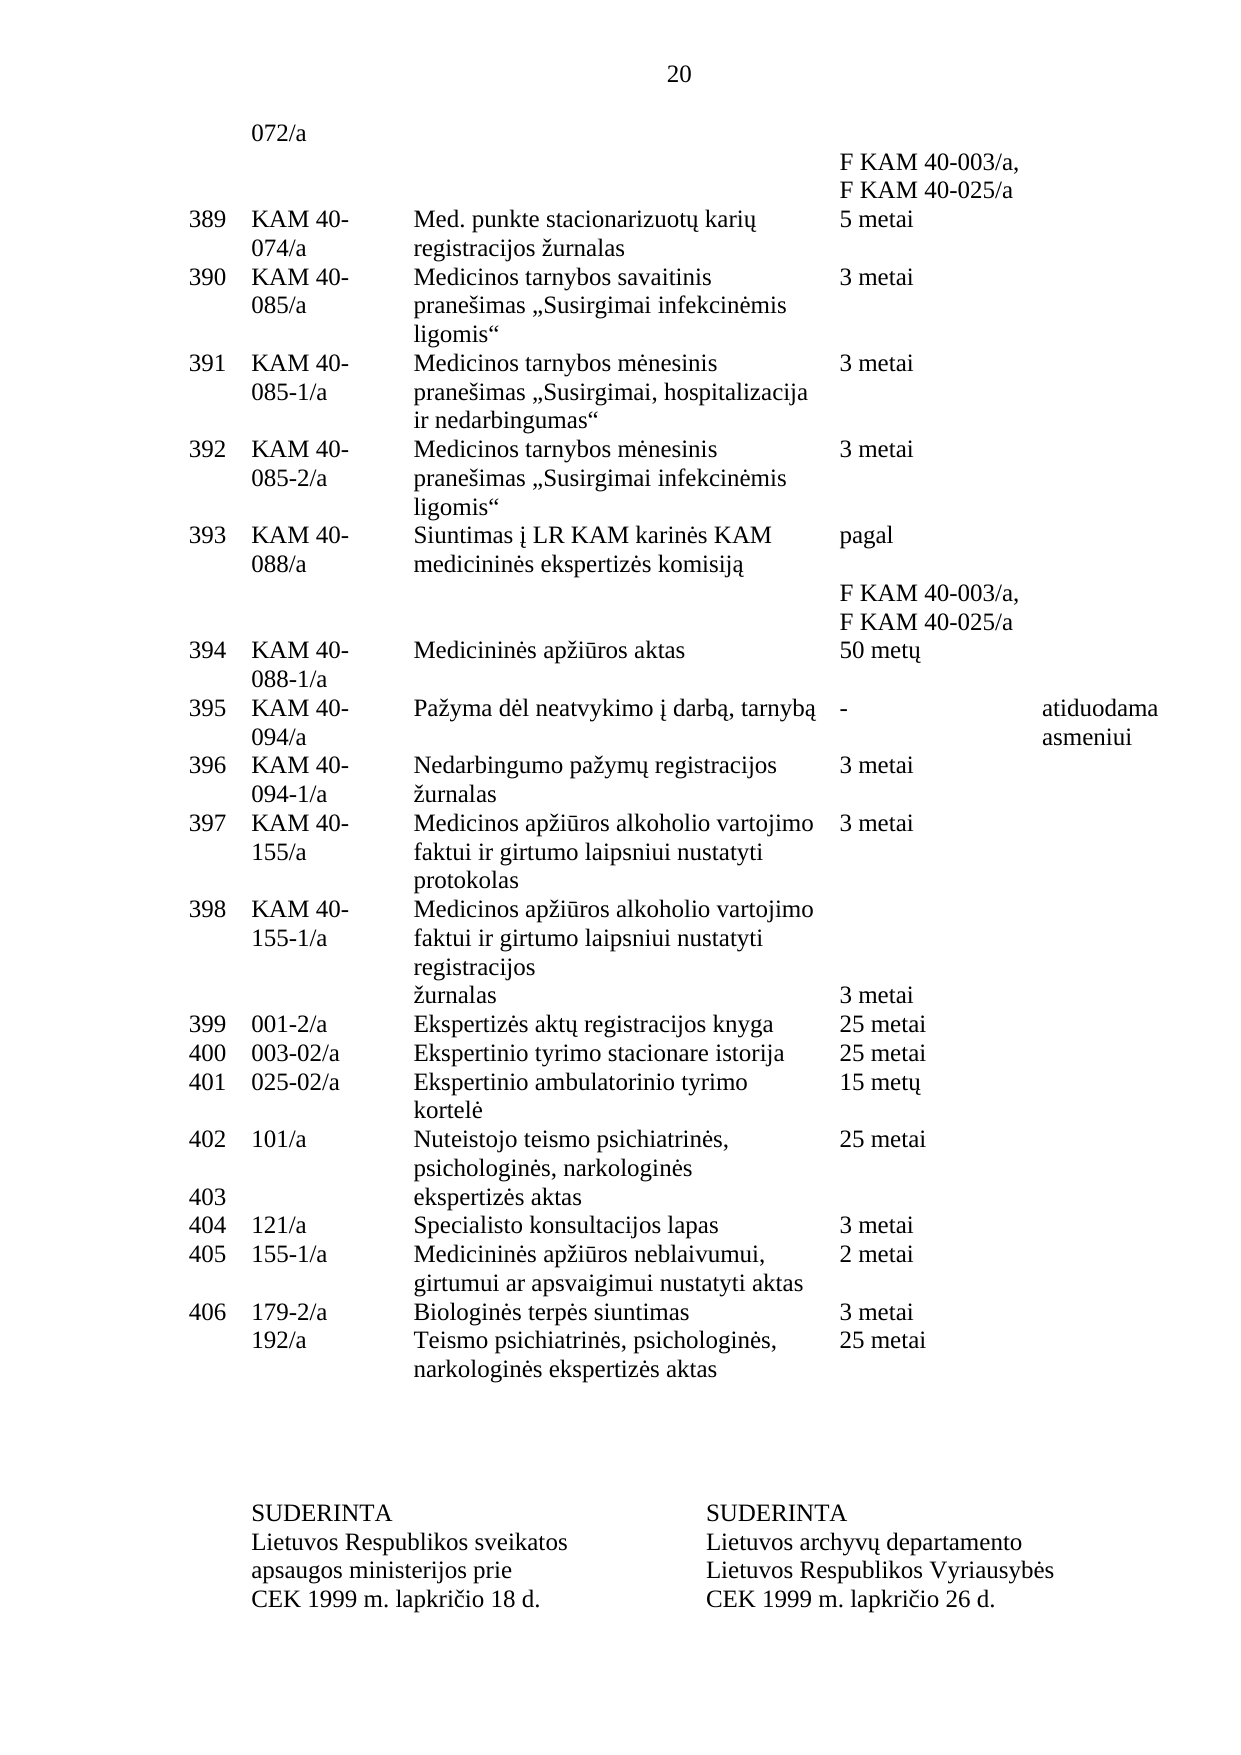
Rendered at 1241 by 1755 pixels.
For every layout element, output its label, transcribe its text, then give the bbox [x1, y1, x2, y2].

table_cell [1031, 1239, 1176, 1297]
table_cell 392 [177, 434, 240, 521]
table_cell [1176, 1297, 1181, 1326]
table_cell 391 [177, 348, 240, 434]
table_cell 15 metų [828, 1067, 1031, 1124]
table_cell [402, 1441, 828, 1469]
table_cell [402, 176, 828, 204]
table_cell [402, 147, 828, 176]
table_cell F KAM 40-025/a [828, 176, 1031, 204]
table_cell Medicinos tarnybos mėnesinis pranešimas „Susirgimai, hospitalizacija ir nedarbingumas“ [402, 348, 828, 434]
table_cell 404 [177, 1211, 240, 1239]
table_cell 403 [177, 1182, 240, 1211]
table_cell [1176, 1067, 1181, 1124]
table_cell Medicinos tarnybos mėnesinis pranešimas „Susirgimai infekcinėmis ligomis“ [402, 434, 828, 521]
table_cell [1176, 262, 1181, 348]
table_cell 3 metai [828, 808, 1031, 894]
table_cell KAM 40-155-1/a [240, 894, 402, 981]
table_cell [1031, 1211, 1176, 1239]
table_cell [1176, 1326, 1181, 1383]
table_cell 399 [177, 1009, 240, 1038]
table_cell [1176, 693, 1181, 751]
table_cell [1176, 636, 1181, 693]
table_cell Pažyma dėl neatvykimo į darbą, tarnybą [402, 693, 828, 751]
table_cell [1176, 434, 1181, 521]
table_cell 121/a [240, 1211, 402, 1239]
table_cell [1031, 434, 1176, 521]
table_cell Medicinos apžiūros alkoholio vartojimo faktui ir girtumo laipsniui nustatyti registracijos [402, 894, 828, 981]
table_cell [402, 607, 828, 636]
table_cell Med. punkte stacionarizuotų karių registracijos žurnalas [402, 204, 828, 262]
table_cell 400 [177, 1038, 240, 1067]
table_cell [1031, 521, 1176, 578]
table_cell [1176, 1383, 1181, 1412]
table_cell 3 metai [828, 262, 1031, 348]
table_cell [828, 1441, 1031, 1469]
table_cell [1176, 204, 1181, 262]
table_cell [1176, 1239, 1181, 1297]
table_cell - [828, 693, 1031, 751]
table_cell [1031, 808, 1176, 894]
table_cell [1031, 204, 1176, 262]
table_cell [1176, 1211, 1181, 1239]
table_cell [177, 176, 240, 204]
table_cell KAM 40-088-1/a [240, 636, 402, 693]
table_cell [240, 1383, 402, 1412]
table_cell 155-1/a [240, 1239, 402, 1297]
table_cell [240, 147, 402, 176]
table_cell 402 [177, 1124, 240, 1182]
table_cell KAM 40-085-1/a [240, 348, 402, 434]
table_cell Ekspertinio ambulatorinio tyrimo kortelė [402, 1067, 828, 1124]
table_cell F KAM 40-003/a, [828, 147, 1031, 176]
table_cell KAM 40-085-2/a [240, 434, 402, 521]
table_cell 390 [177, 262, 240, 348]
table_cell [1031, 118, 1176, 147]
table_cell [177, 118, 240, 147]
table_cell [177, 1441, 240, 1469]
table_cell [828, 1182, 1031, 1211]
table_cell 25 metai [828, 1038, 1031, 1067]
table_cell [828, 118, 1031, 147]
table_cell 3 metai [828, 348, 1031, 434]
text Lietuvos Respublikos sveikatos Lietuvos archyvų departamento [177, 1527, 1181, 1556]
table_cell 5 metai [828, 204, 1031, 262]
table_cell 50 metų [828, 636, 1031, 693]
table_cell Teismo psichiatrinės, psichologinės, narkologinės ekspertizės aktas [402, 1326, 828, 1383]
table_cell KAM 40-074/a [240, 204, 402, 262]
table_cell [1031, 348, 1176, 434]
table_cell 025-02/a [240, 1067, 402, 1124]
table_cell 192/a [240, 1326, 402, 1383]
table_cell [1031, 636, 1176, 693]
table_cell [177, 578, 240, 607]
table_cell KAM 40-094/a [240, 693, 402, 751]
table_cell atiduodama asmeniui [1031, 693, 1176, 751]
table_cell 394 [177, 636, 240, 693]
table_cell 395 [177, 693, 240, 751]
table_cell 25 metai [828, 1124, 1031, 1182]
table_cell [1176, 751, 1181, 808]
table_cell [1176, 981, 1181, 1009]
table_cell [1031, 1009, 1176, 1038]
table_cell [402, 578, 828, 607]
table_cell Biologinės terpės siuntimas [402, 1297, 828, 1326]
text SUDERINTA SUDERINTA [177, 1498, 1181, 1527]
table_cell KAM 40-155/a [240, 808, 402, 894]
text apsaugos ministerijos prie Lietuvos Respublikos Vyriausybės [177, 1556, 1181, 1584]
table_cell Specialisto konsultacijos lapas [402, 1211, 828, 1239]
table_cell [240, 1412, 402, 1441]
table_cell [1176, 147, 1181, 176]
table_cell [402, 1383, 828, 1412]
table_cell 001-2/a [240, 1009, 402, 1038]
table_cell [1031, 981, 1176, 1009]
table_cell žurnalas [402, 981, 828, 1009]
table_cell [402, 118, 828, 147]
table_cell [1031, 1297, 1176, 1326]
table_cell 3 metai [828, 1297, 1031, 1326]
table_cell [1176, 348, 1181, 434]
table_cell Siuntimas į LR KAM karinės KAM medicininės ekspertizės komisiją [402, 521, 828, 578]
table_cell [1176, 607, 1181, 636]
table_cell [1031, 607, 1176, 636]
table_cell [1031, 751, 1176, 808]
table_cell [1176, 1412, 1181, 1441]
table_cell Nedarbingumo pažymų registracijos žurnalas [402, 751, 828, 808]
table_cell pagal [828, 521, 1031, 578]
table_cell [1176, 578, 1181, 607]
table_cell 393 [177, 521, 240, 578]
table_cell [1176, 1124, 1181, 1182]
table_cell 003-02/a [240, 1038, 402, 1067]
table_cell [1176, 1009, 1181, 1038]
table_cell [1031, 578, 1176, 607]
table_cell Medicininės apžiūros neblaivumui, girtumui ar apsvaigimui nustatyti aktas [402, 1239, 828, 1297]
table_cell [177, 1326, 240, 1383]
table_cell F KAM 40-025/a [828, 607, 1031, 636]
table_cell Medicinos tarnybos savaitinis pranešimas „Susirgimai infekcinėmis ligomis“ [402, 262, 828, 348]
table_cell [240, 981, 402, 1009]
table_cell ekspertizės aktas [402, 1182, 828, 1211]
table_cell [177, 981, 240, 1009]
table_cell 396 [177, 751, 240, 808]
table_cell 397 [177, 808, 240, 894]
table_cell 25 metai [828, 1326, 1031, 1383]
table_cell 101/a [240, 1124, 402, 1182]
table_cell [828, 1383, 1031, 1412]
table_cell [1031, 1182, 1176, 1211]
table_cell [1031, 1412, 1176, 1441]
table_cell 398 [177, 894, 240, 981]
table_cell [1031, 262, 1176, 348]
table_cell [1176, 1441, 1181, 1469]
table_cell [240, 607, 402, 636]
table_cell [1031, 1038, 1176, 1067]
table_cell [1176, 176, 1181, 204]
table_cell [1176, 1038, 1181, 1067]
table_cell 389 [177, 204, 240, 262]
table_cell [1176, 118, 1181, 147]
table_cell [240, 578, 402, 607]
table_cell Medicinos apžiūros alkoholio vartojimo faktui ir girtumo laipsniui nustatyti protokolas [402, 808, 828, 894]
table_cell [177, 607, 240, 636]
table_cell [240, 1441, 402, 1469]
table_cell [240, 1182, 402, 1211]
table_cell 072/a [240, 118, 402, 147]
table_cell Medicininės apžiūros aktas [402, 636, 828, 693]
table_cell 3 metai [828, 751, 1031, 808]
table_cell [828, 1412, 1031, 1441]
table_cell KAM 40-088/a [240, 521, 402, 578]
table_cell [1031, 147, 1176, 176]
table_cell Nuteistojo teismo psichiatrinės, psichologinės, narkologinės [402, 1124, 828, 1182]
table_cell [1031, 1441, 1176, 1469]
table_cell [240, 176, 402, 204]
table_cell F KAM 40-003/a, [828, 578, 1031, 607]
table_cell Ekspertizės aktų registracijos knyga [402, 1009, 828, 1038]
table_cell [402, 1412, 828, 1441]
table_cell 2 metai [828, 1239, 1031, 1297]
table_cell [1031, 176, 1176, 204]
table_cell [1031, 894, 1176, 981]
table_cell [1176, 521, 1181, 578]
table_cell [1031, 1067, 1176, 1124]
table_cell 25 metai [828, 1009, 1031, 1038]
table_cell [1031, 1124, 1176, 1182]
table_cell [177, 1383, 240, 1412]
table_cell 179-2/a [240, 1297, 402, 1326]
table_cell [1031, 1326, 1176, 1383]
table_cell KAM 40-085/a [240, 262, 402, 348]
table_cell 3 metai [828, 1211, 1031, 1239]
table_cell KAM 40-094-1/a [240, 751, 402, 808]
table_cell [1031, 1383, 1176, 1412]
table_cell [1176, 1182, 1181, 1211]
table_cell [177, 1412, 240, 1441]
table_cell 405 [177, 1239, 240, 1297]
table_cell 406 [177, 1297, 240, 1326]
table_cell Ekspertinio tyrimo stacionare istorija [402, 1038, 828, 1067]
table_cell [177, 147, 240, 176]
table_cell 3 metai [828, 981, 1031, 1009]
text CEK 1999 m. lapkričio 18 d. CEK 1999 m. lapkričio 26 d. [177, 1584, 1181, 1613]
table_cell [1176, 894, 1181, 981]
table_cell [1176, 808, 1181, 894]
table_cell 3 metai [828, 434, 1031, 521]
table_cell 401 [177, 1067, 240, 1124]
table_cell [828, 894, 1031, 981]
